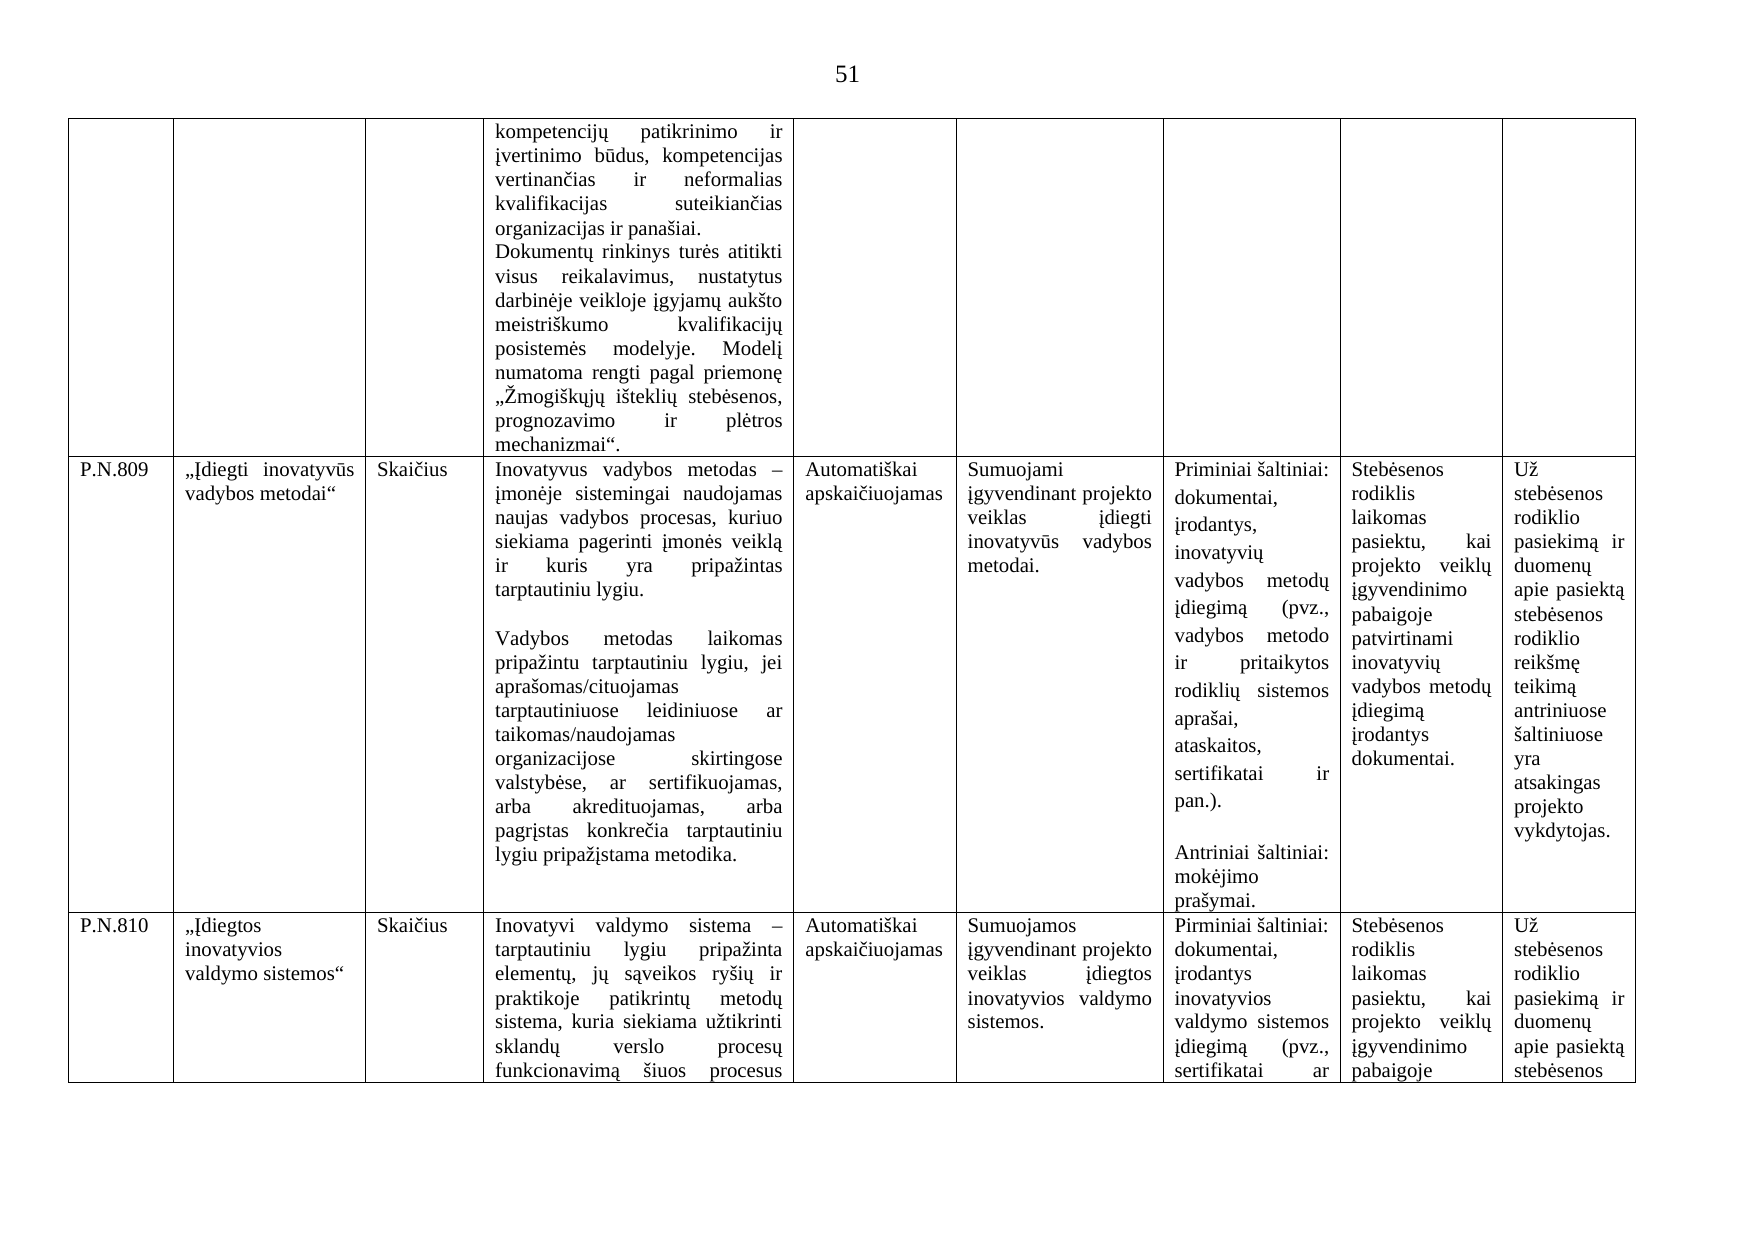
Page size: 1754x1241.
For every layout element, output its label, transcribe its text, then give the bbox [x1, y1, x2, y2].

table_cell [957, 119, 1163, 456]
table_cell [1164, 119, 1340, 456]
table_cell Inovatyvi valdymo sistema –tarptautiniu lygiu pripažinta elementų, jų sąveikos ryšių ir praktikoje patikrintų metodų sistema, kuria siekiama užtikrinti sklandų verslo procesų funkcionavimą šiuos procesus [484, 913, 793, 1082]
table_cell Už stebėsenos rodiklio pasiekimą ir duomenų apie pasiektą stebėsenos rodiklio reikšmę teikimą antriniuose šaltiniuose yra atsakingas projekto vykdytojas. [1503, 457, 1635, 912]
table_cell [69, 119, 173, 456]
table_cell Automatiškai apskaičiuojamas [794, 913, 956, 1082]
table_cell Skaičius [366, 457, 483, 912]
table_cell [174, 119, 365, 456]
table_cell [794, 119, 956, 456]
table_cell Inovatyvus vadybos metodas – įmonėje sistemingai naudojamas naujas vadybos procesas, kuriuo siekiama pagerinti įmonės veiklą ir kuris yra pripažintas tarptautiniu lygiu. Vadybos metodas laikomas pripažintu tarptautiniu lygiu, jei aprašomas/cituojamas tarptautiniuose leidiniuose ar taikomas/naudojamas organizacijose skirtingose valstybėse, ar sertifikuojamas, arba akredituojamas, arba pagrįstas konkrečia tarptautiniu lygiu pripažįstama metodika. [484, 457, 793, 912]
table_cell [1503, 119, 1635, 456]
table_cell Už stebėsenos rodiklio pasiekimą ir duomenų apie pasiektą stebėsenos [1503, 913, 1635, 1082]
table_cell Sumuojamos įgyvendinant projekto veiklas įdiegtos inovatyvios valdymo sistemos. [957, 913, 1163, 1082]
table_cell [1341, 119, 1502, 456]
table_cell „Įdiegti inovatyvūs vadybos metodai“ [174, 457, 365, 912]
table_cell Priminiai šaltiniai: dokumentai, įrodantys, inovatyvių vadybos metodų įdiegimą (pvz., vadybos metodo ir pritaikytos rodiklių sistemos aprašai, ataskaitos, sertifikatai ir pan.). Antriniai šaltiniai: mokėjimo prašymai. [1164, 457, 1340, 912]
table_cell „Įdiegtos inovatyvios valdymo sistemos“ [174, 913, 365, 1082]
table_cell P.N.809 [69, 457, 173, 912]
table_cell Stebėsenos rodiklis laikomas pasiektu, kai projekto veiklų įgyvendinimo pabaigoje [1341, 913, 1502, 1082]
table_cell Skaičius [366, 913, 483, 1082]
table_cell P.N.810 [69, 913, 173, 1082]
table_cell Pirminiai šaltiniai: dokumentai, įrodantys inovatyvios valdymo sistemos įdiegimą (pvz., sertifikatai ar [1164, 913, 1340, 1082]
table_cell [366, 119, 483, 456]
table_cell Sumuojami įgyvendinant projekto veiklas įdiegti inovatyvūs vadybos metodai. [957, 457, 1163, 912]
table_cell kompetencijų patikrinimo ir įvertinimo būdus, kompetencijas vertinančias ir neformalias kvalifikacijas suteikiančias organizacijas ir panašiai. Dokumentų rinkinys turės atitikti visus reikalavimus, nustatytus darbinėje veikloje įgyjamų aukšto meistriškumo kvalifikacijų posistemės modelyje. Modelį numatoma rengti pagal priemonę „Žmogiškųjų išteklių stebėsenos, prognozavimo ir plėtros mechanizmai“. [484, 119, 793, 456]
table_cell Automatiškai apskaičiuojamas [794, 457, 956, 912]
table_cell Stebėsenos rodiklis laikomas pasiektu, kai projekto veiklų įgyvendinimo pabaigoje patvirtinami inovatyvių vadybos metodų įdiegimą įrodantys dokumentai. [1341, 457, 1502, 912]
